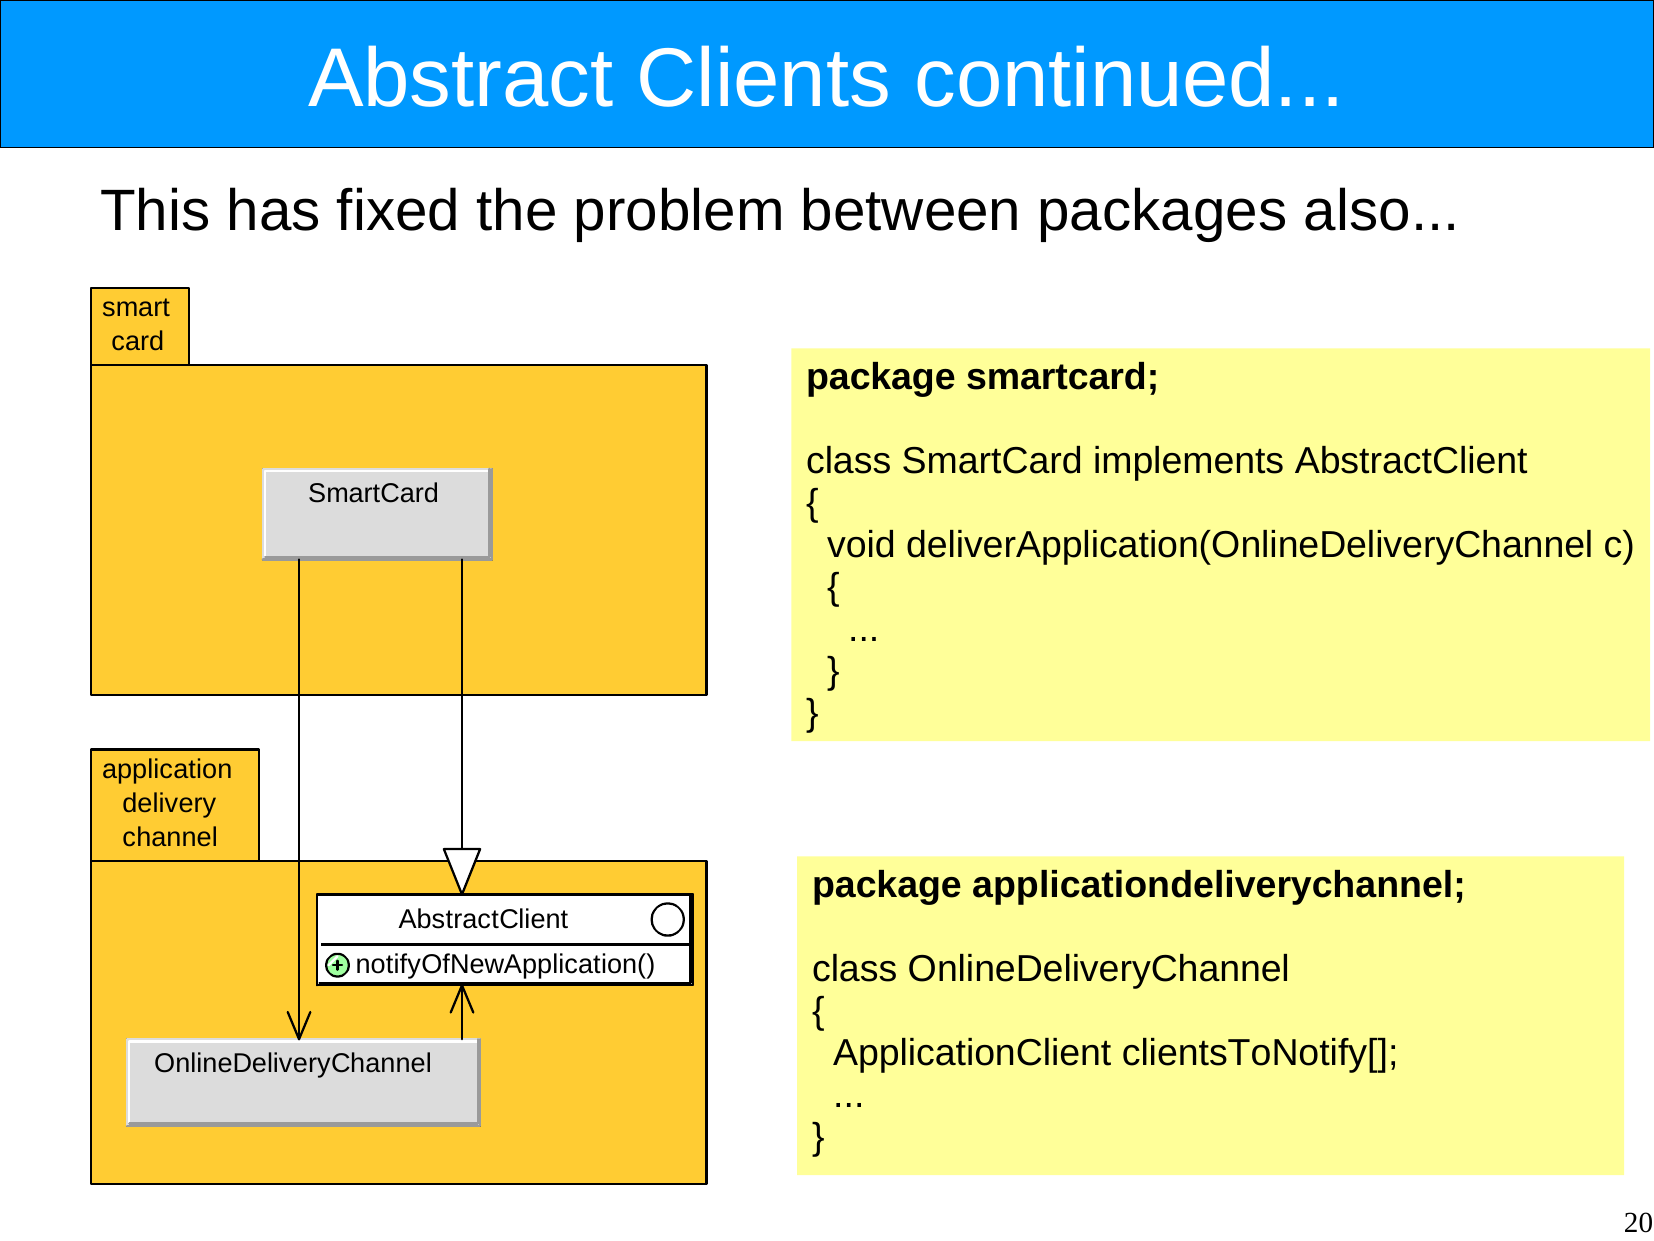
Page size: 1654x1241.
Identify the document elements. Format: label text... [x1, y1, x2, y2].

text_box package smartcard; class SmartCard implements AbstractClient { void deliverApplication(OnlineDeliveryChannel c) { ... } } [791, 348, 1650, 742]
text_box package applicationdeliverychannel; class OnlineDeliveryChannel { ApplicationClient clientsToNotify[]; ... } [797, 856, 1625, 1176]
list This has fixed the problem between packages also... [82, 177, 1571, 1241]
picture [88, 285, 709, 1187]
title Abstract Clients continued... [82, 13, 1571, 142]
